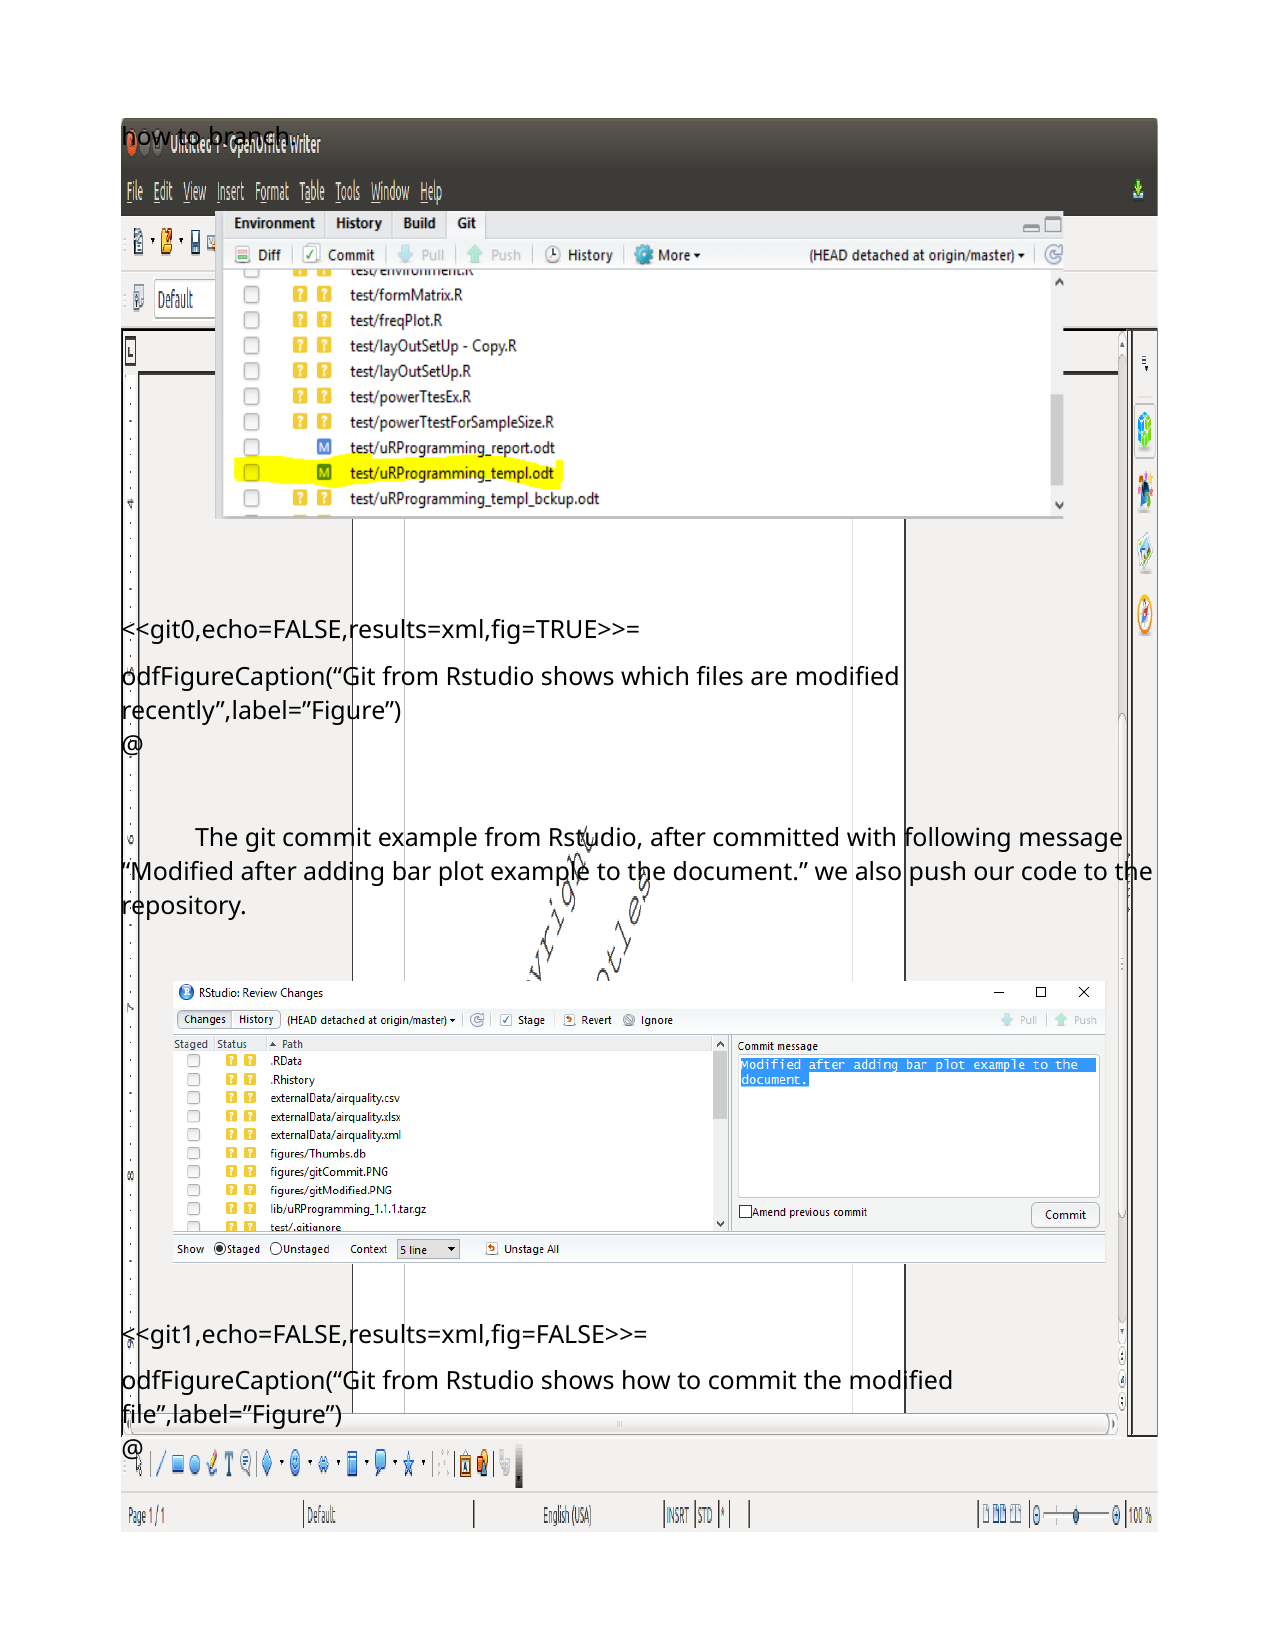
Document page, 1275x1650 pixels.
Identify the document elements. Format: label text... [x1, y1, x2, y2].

text @ [121, 727, 1158, 761]
text how to branch. [121, 118, 1158, 152]
text odfFigureCaption(“Git from Rstudio shows how to commit the modified file”,label=”Figure”) [121, 1363, 1158, 1431]
text @ [121, 1431, 1158, 1465]
text <<git1,echo=FALSE,results=xml,fig=FALSE>>= [121, 1316, 1158, 1350]
text The git commit example from Rstudio, after committed with following message “Modified after adding bar plot example to the document.” we also push our code to the repository. [121, 820, 1158, 922]
picture [121, 152, 1158, 612]
picture [121, 761, 1158, 820]
picture [121, 646, 1158, 658]
picture [121, 1465, 1158, 1532]
picture [121, 922, 1158, 1316]
text <<git0,echo=FALSE,results=xml,fig=TRUE>>= [121, 612, 1158, 646]
text odfFigureCaption(“Git from Rstudio shows which files are modified recently”,label=”Figure”) [121, 658, 1158, 727]
picture [121, 1350, 1158, 1363]
